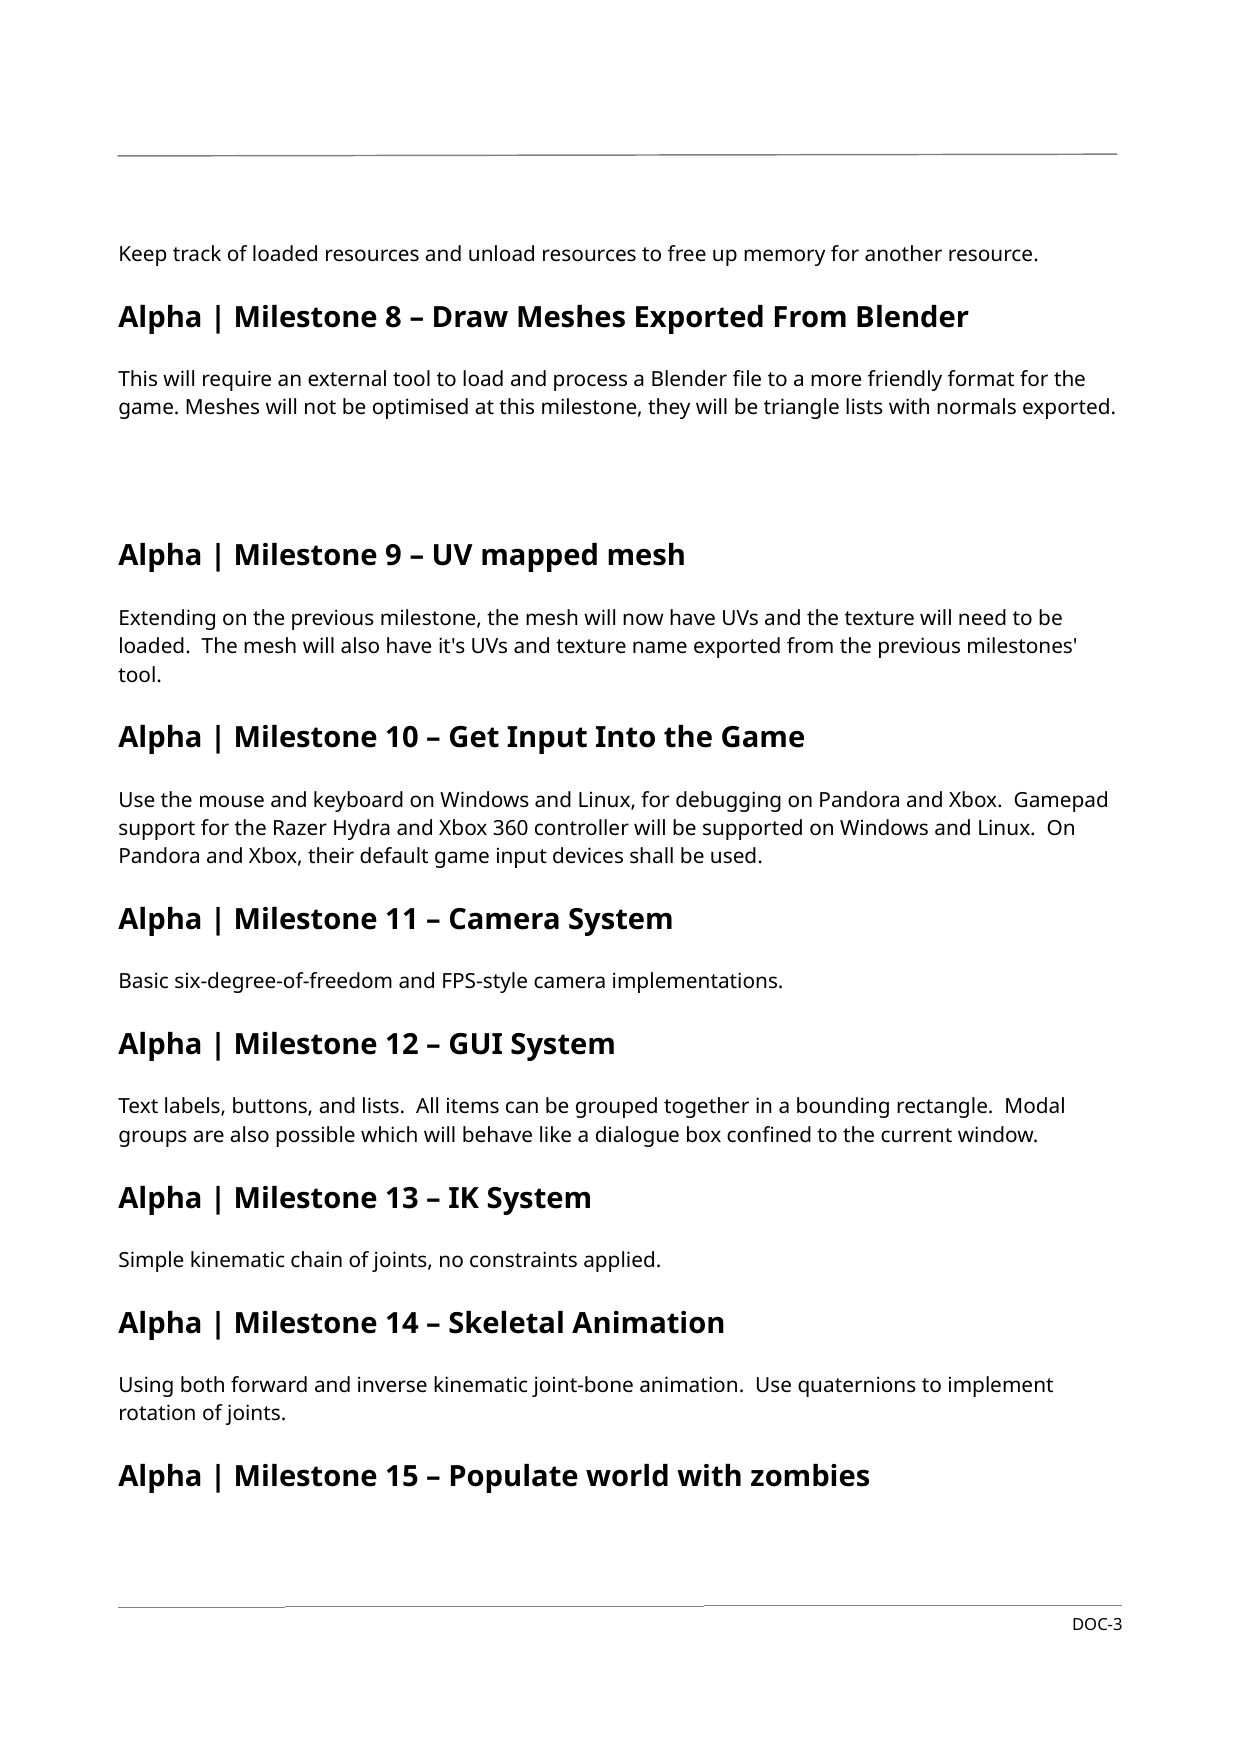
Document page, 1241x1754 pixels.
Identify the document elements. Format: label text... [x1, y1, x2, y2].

text Extending on the previous milestone, the mesh will now have UVs and the texture will need to be loaded. The mesh will also have it's UVs and texture name exported from the previous milestones' tool. [118, 603, 1122, 688]
text This will require an external tool to load and process a Blender file to a more friendly format for the game. Meshes will not be optimised at this milestone, they will be triangle lists with normals exported. [118, 364, 1122, 421]
text Simple kinematic chain of joints, no constraints applied. [118, 1245, 1122, 1273]
text Keep track of loaded resources and unload resources to free up memory for another resource. [118, 239, 1122, 267]
text Alpha | Milestone 12 – GUI System [118, 1023, 1122, 1063]
text Alpha | Milestone 8 – Draw Meshes Exported From Blender [118, 296, 1122, 336]
text Alpha | Milestone 15 – Populate world with zombies [118, 1455, 1122, 1495]
text Alpha | Milestone 9 – UV mapped mesh [118, 535, 1122, 574]
text Use the mouse and keyboard on Windows and Linux, for debugging on Pandora and Xbox. Gamepad support for the Razer Hydra and Xbox 360 controller will be supported on Windows and Linux. On Pandora and Xbox, their default game input devices shall be used. [118, 785, 1122, 870]
text Text labels, buttons, and lists. All items can be grouped together in a bounding rectangle. Modal groups are also possible which will behave like a dialogue box confined to the current window. [118, 1092, 1122, 1148]
text Alpha | Milestone 13 – IK System [118, 1177, 1122, 1217]
text Basic six-degree-of-freedom and FPS-style camera implementations. [118, 967, 1122, 995]
text Alpha | Milestone 10 – Get Input Into the Game [118, 717, 1122, 756]
text Alpha | Milestone 14 – Skeletal Animation [118, 1302, 1122, 1342]
text Alpha | Milestone 11 – Camera System [118, 898, 1122, 938]
text Using both forward and inverse kinematic joint-bone animation. Use quaternions to implement rotation of joints. [118, 1370, 1122, 1427]
